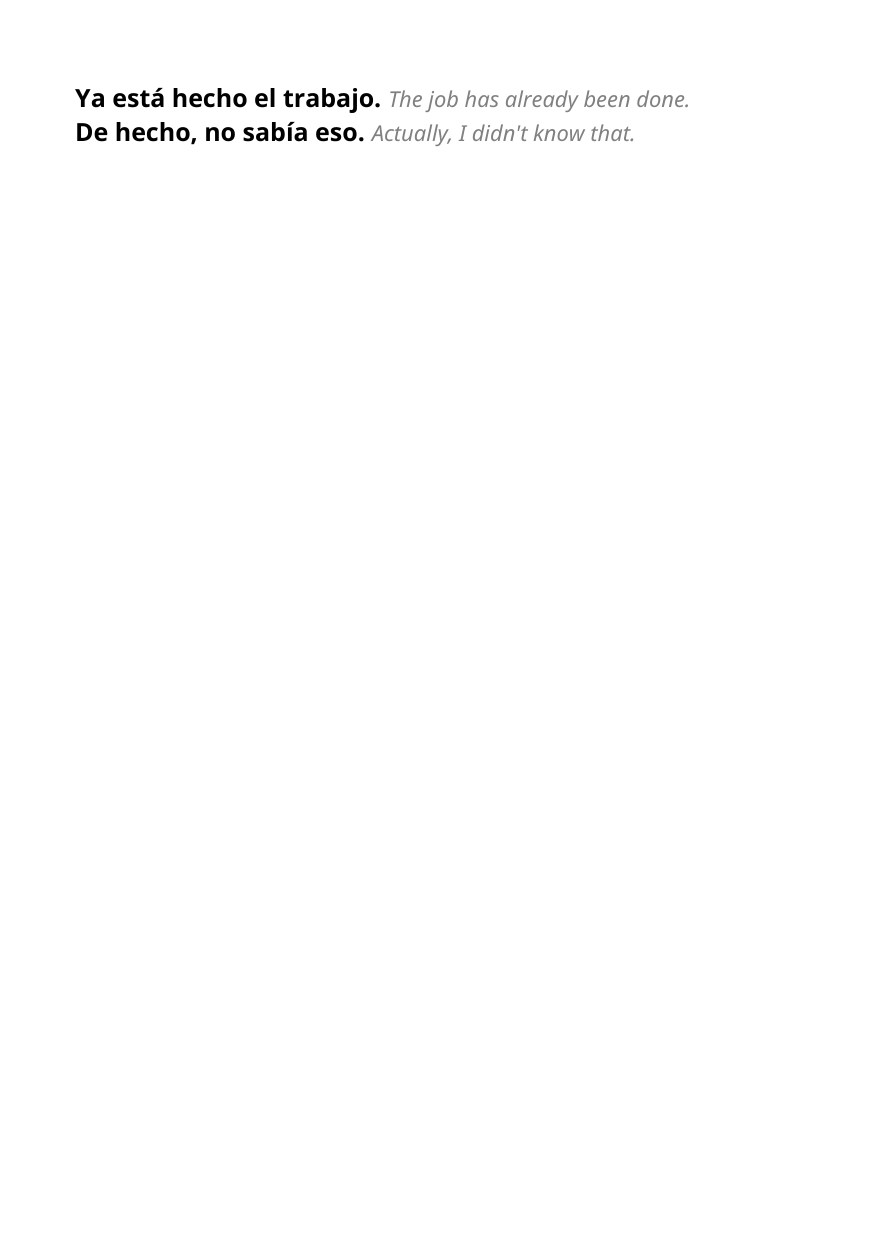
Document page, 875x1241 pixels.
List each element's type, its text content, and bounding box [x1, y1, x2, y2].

text Ya está hecho el trabajo. The job has already been done. [75, 81, 799, 115]
text De hecho, no sabía eso. Actually, I didn't know that. [75, 115, 799, 149]
